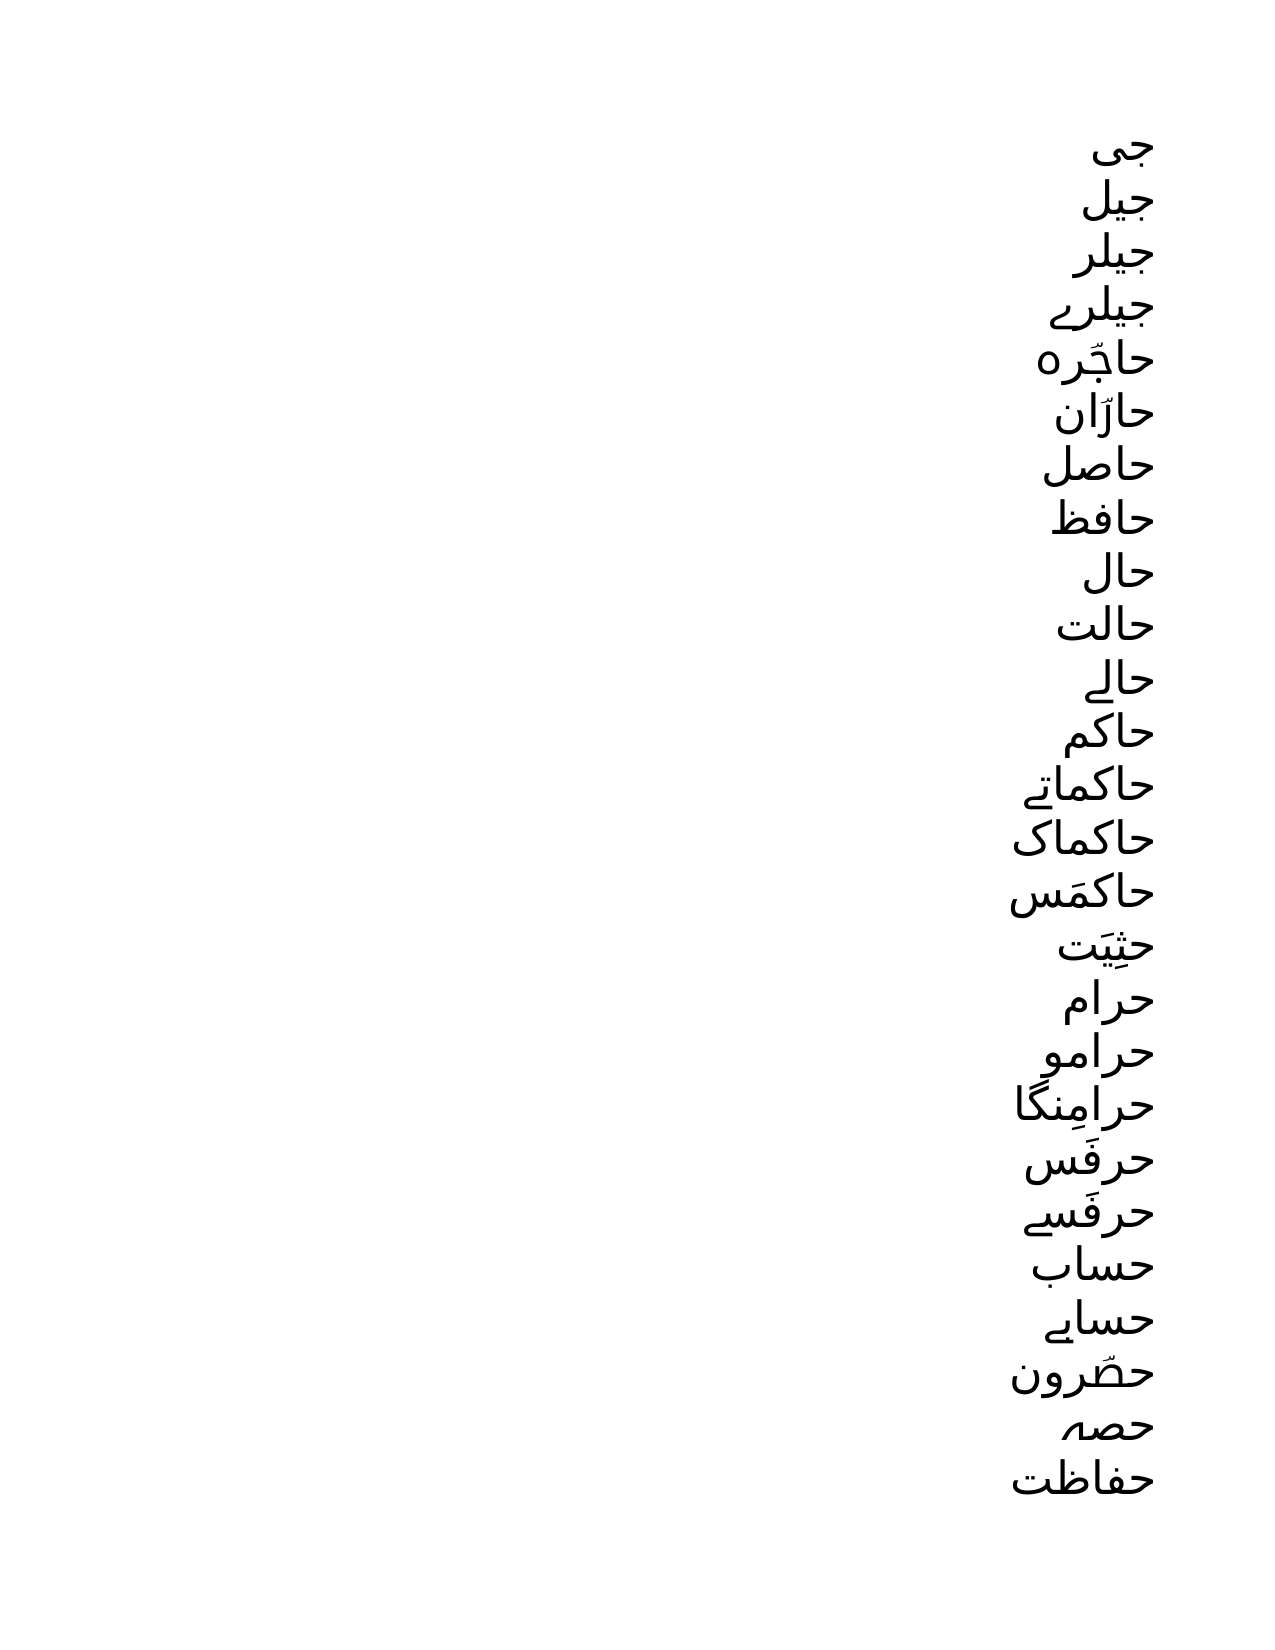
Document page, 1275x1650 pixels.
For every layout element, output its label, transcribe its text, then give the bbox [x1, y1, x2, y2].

text حاکمَس [118, 865, 1157, 918]
text حافظ [118, 491, 1157, 545]
text حال [118, 545, 1157, 598]
text حاکماتے [118, 758, 1157, 811]
text حاکماک [118, 811, 1157, 865]
text جی [118, 118, 1157, 171]
text حاکم [118, 705, 1157, 758]
text حرفَسے [118, 1185, 1157, 1238]
text جیلر [118, 225, 1157, 278]
text حاصل [118, 438, 1157, 491]
text حصؔرون [118, 1345, 1157, 1398]
text حفاظت [118, 1451, 1157, 1505]
text جیل [118, 171, 1157, 225]
text حسابے [118, 1291, 1157, 1345]
text جیلرے [118, 278, 1157, 331]
text حصہ [118, 1398, 1157, 1451]
text حاجؔرہ [118, 331, 1157, 385]
text حرامِنگا [118, 1078, 1157, 1131]
text حثِیَت [118, 918, 1157, 971]
text حرامو [118, 1025, 1157, 1078]
text حارؔان [118, 385, 1157, 438]
text حساب [118, 1238, 1157, 1291]
text حالت [118, 598, 1157, 651]
text حرفَس [118, 1131, 1157, 1185]
text حرام [118, 971, 1157, 1025]
text حالے [118, 651, 1157, 705]
